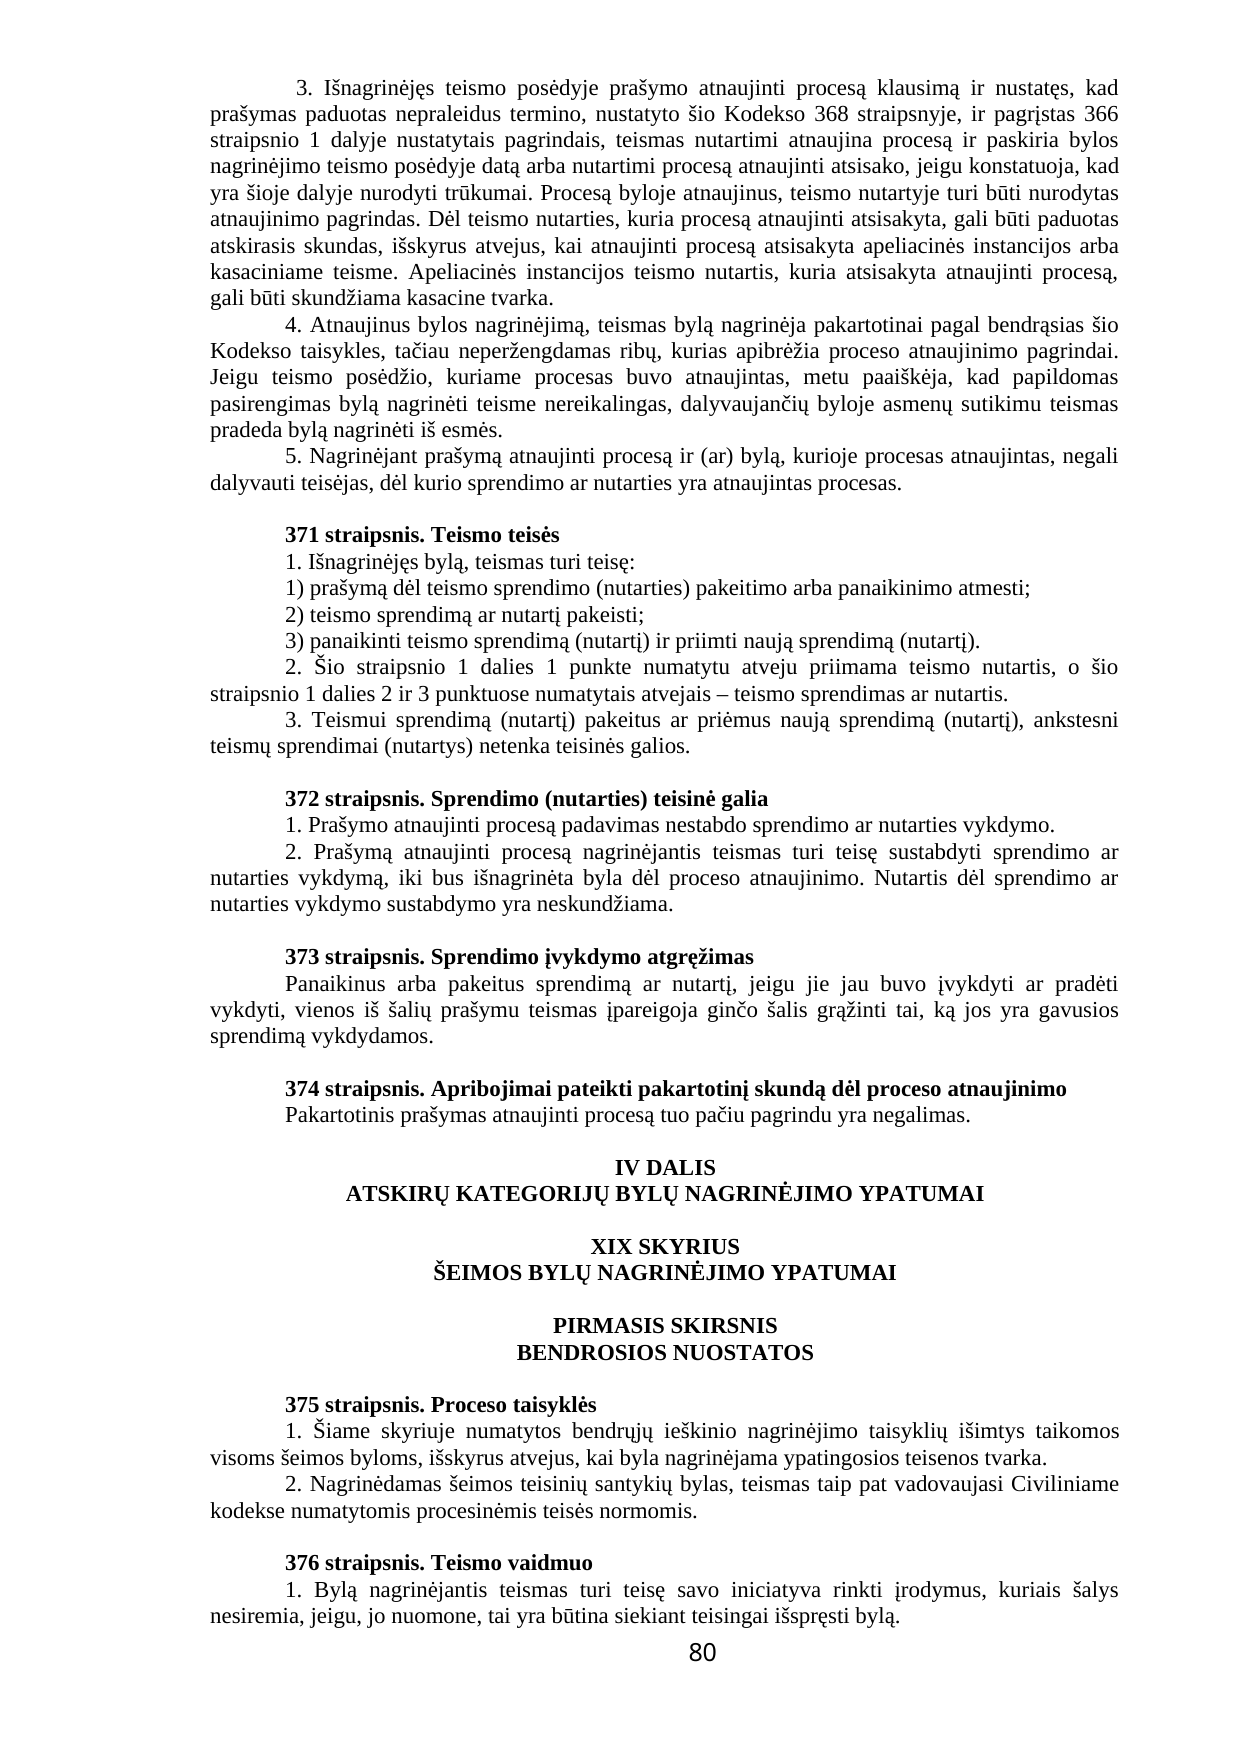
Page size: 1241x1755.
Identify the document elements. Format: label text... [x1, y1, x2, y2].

text 373 straipsnis. Sprendimo įvykdymo atgręžimas [210, 943, 1120, 969]
text 1. Išnagrinėjęs bylą, teismas turi teisę: [210, 548, 1120, 574]
text 2. Nagrinėdamas šeimos teisinių santykių bylas, teismas taip pat vadovaujasi Civiliniame kodekse numatytomis procesinėmis teisės normomis. [210, 1470, 1120, 1523]
subtitle BENDROSIOS NUOSTATOS [210, 1338, 1120, 1365]
text 3. Teismui sprendimą (nutartį) pakeitus ar priėmus naują sprendimą (nutartį), ankstesni teismų sprendimai (nutartys) netenka teisinės galios. [210, 706, 1120, 759]
text 371 straipsnis. Teismo teisės [210, 522, 1120, 548]
text 372 straipsnis. Sprendimo (nutarties) teisinė galia [210, 785, 1120, 811]
text 1. Bylą nagrinėjantis teismas turi teisę savo iniciatyva rinkti įrodymus, kuriais šalys nesiremia, jeigu, jo nuomone, tai yra būtina siekiant teisingai išspręsti bylą. [210, 1576, 1120, 1628]
text 5. Nagrinėjant prašymą atnaujinti procesą ir (ar) bylą, kurioje procesas atnaujintas, negali dalyvauti teisėjas, dėl kurio sprendimo ar nutarties yra atnaujintas procesas. [210, 442, 1120, 495]
subtitle IV DALIS [210, 1154, 1120, 1180]
subtitle PIRMASIS SKIRSNIS [210, 1312, 1120, 1338]
text 2) teismo sprendimą ar nutartį pakeisti; [210, 601, 1120, 627]
text 3. Išnagrinėjęs teismo posėdyje prašymo atnaujinti procesą klausimą ir nustatęs, kad prašymas paduotas nepraleidus termino, nustatyto šio Kodekso 368 straipsnyje, ir pagrįstas 366 straipsnio 1 dalyje nustatytais pagrindais, teismas nutartimi atnaujina procesą ir paskiria bylos nagrinėjimo teismo posėdyje datą arba nutartimi procesą atnaujinti atsisako, jeigu konstatuoja, kad yra šioje dalyje nurodyti trūkumai. Procesą byloje atnaujinus, teismo nutartyje turi būti nurodytas atnaujinimo pagrindas. Dėl teismo nutarties, kuria procesą atnaujinti atsisakyta, gali būti paduotas atskirasis skundas, išskyrus atvejus, kai atnaujinti procesą atsisakyta apeliacinės instancijos arba kasaciniame teisme. Apeliacinės instancijos teismo nutartis, kuria atsisakyta atnaujinti procesą, gali būti skundžiama kasacine tvarka. [210, 73, 1120, 311]
text 1. Prašymo atnaujinti procesą padavimas nestabdo sprendimo ar nutarties vykdymo. [229, 811, 1120, 838]
text Panaikinus arba pakeitus sprendimą ar nutartį, jeigu jie jau buvo įvykdyti ar pradėti vykdyti, vienos iš šalių prašymu teismas įpareigoja ginčo šalis grąžinti tai, ką jos yra gavusios sprendimą vykdydamos. [210, 969, 1120, 1049]
text 3) panaikinti teismo sprendimą (nutartį) ir priimti naują sprendimą (nutartį). [210, 627, 1120, 653]
text 1) prašymą dėl teismo sprendimo (nutarties) pakeitimo arba panaikinimo atmesti; [210, 574, 1120, 601]
text 4. Atnaujinus bylos nagrinėjimą, teismas bylą nagrinėja pakartotinai pagal bendrąsias šio Kodekso taisykles, tačiau neperžengdamas ribų, kurias apibrėžia proceso atnaujinimo pagrindai. Jeigu teismo posėdžio, kuriame procesas buvo atnaujintas, metu paaiškėja, kad papildomas pasirengimas bylą nagrinėti teisme nereikalingas, dalyvaujančių byloje asmenų sutikimu teismas pradeda bylą nagrinėti iš esmės. [210, 311, 1120, 442]
subtitle ŠEIMOS BYLŲ NAGRINĖJIMO YPATUMAI [210, 1259, 1120, 1286]
text 2. Šio straipsnio 1 dalies 1 punkte numatytu atveju priimama teismo nutartis, o šio straipsnio 1 dalies 2 ir 3 punktuose numatytais atvejais – teismo sprendimas ar nutartis. [210, 653, 1120, 706]
text Pakartotinis prašymas atnaujinti procesą tuo pačiu pagrindu yra negalimas. [210, 1101, 1120, 1128]
subtitle Atskirų kategorijų bylų nagrinėjimo ypatumai [210, 1180, 1120, 1207]
text 1. Šiame skyriuje numatytos bendrųjų ieškinio nagrinėjimo taisyklių išimtys taikomos visoms šeimos byloms, išskyrus atvejus, kai byla nagrinėjama ypatingosios teisenos tvarka. [210, 1418, 1120, 1470]
text 375 straipsnis. Proceso taisyklės [210, 1391, 1120, 1418]
text 374 straipsnis. Apribojimai pateikti pakartotinį skundą dėl proceso atnaujinimo [285, 1075, 1120, 1101]
text 2. Prašymą atnaujinti procesą nagrinėjantis teismas turi teisę sustabdyti sprendimo ar nutarties vykdymą, iki bus išnagrinėta byla dėl proceso atnaujinimo. Nutartis dėl sprendimo ar nutarties vykdymo sustabdymo yra neskundžiama. [210, 838, 1120, 917]
subtitle XIX Skyrius [210, 1233, 1120, 1259]
text 376 straipsnis. Teismo vaidmuo [210, 1549, 1120, 1576]
